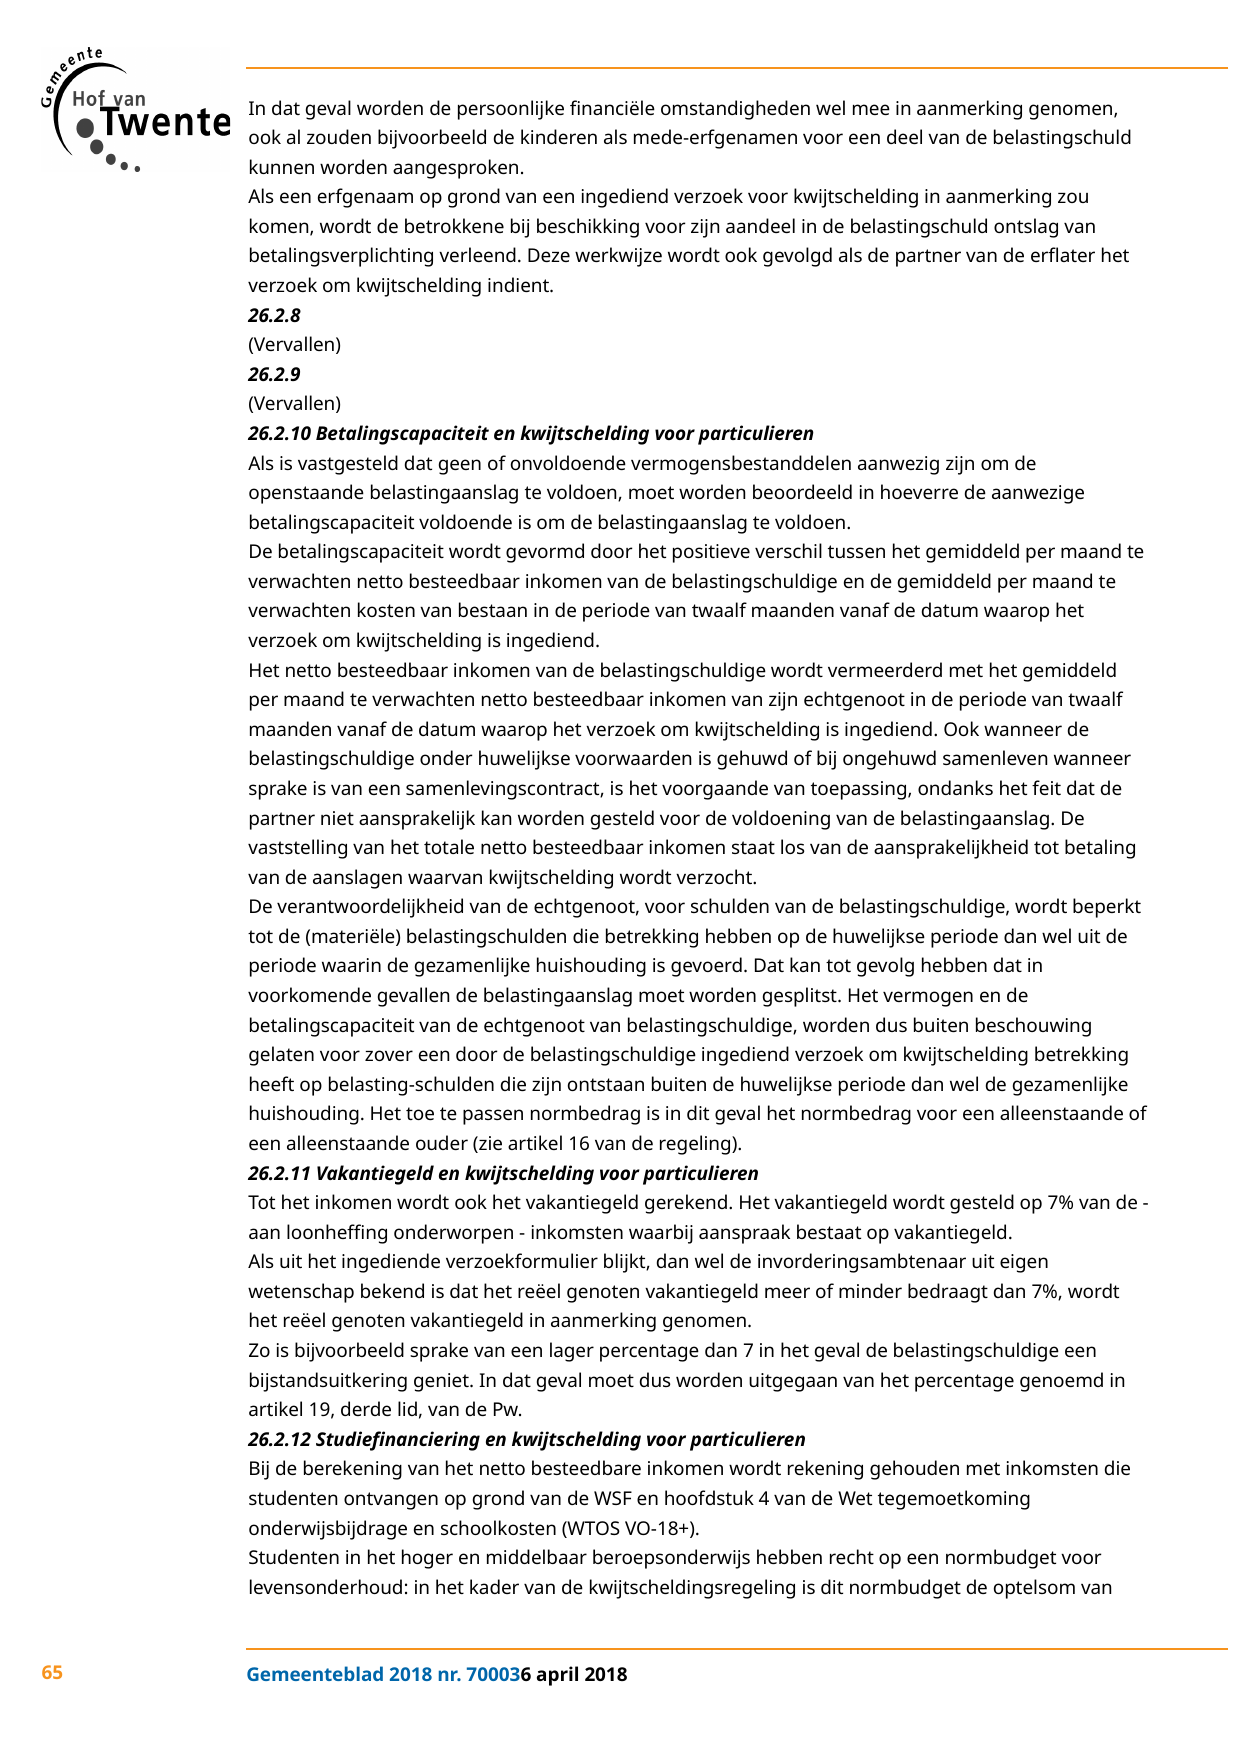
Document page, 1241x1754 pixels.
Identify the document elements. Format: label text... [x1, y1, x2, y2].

text Zo is bijvoorbeeld sprake van een lager percentage dan 7 in het geval de belastingschuldige een bijstandsuitkering geniet. In dat geval moet dus worden uitgegaan van het percentage genoemd in artikel 19, derde lid, van de Pw. [248, 1337, 1152, 1422]
text 26.2.11 Vakantiegeld en kwijtschelding voor particulieren [248, 1160, 1152, 1186]
text 26.2.12 Studiefinanciering en kwijtschelding voor particulieren [248, 1426, 1152, 1452]
text (Vervallen) [248, 391, 1152, 416]
text De verantwoordelijkheid van de echtgenoot, voor schulden van de belastingschuldige, wordt beperkt tot de (materiële) belastingschulden die betrekking hebben op de huwelijkse periode dan wel uit de periode waarin de gezamenlijke huishouding is gevoerd. Dat kan tot gevolg hebben dat in voorkomende gevallen de belastingaanslag moet worden gesplitst. Het vermogen en de betalingscapaciteit van de echtgenoot van belastingschuldige, worden dus buiten beschouwing gelaten voor zover een door de belastingschuldige ingediend verzoek om kwijtschelding betrekking heeft op belasting-schulden die zijn ontstaan buiten de huwelijkse periode dan wel de gezamenlijke huishouding. Het toe te passen normbedrag is in dit geval het normbedrag voor een alleenstaande of een alleenstaande ouder (zie artikel 16 van de regeling). [248, 893, 1152, 1156]
text Studenten in het hoger en middelbaar beroepsonderwijs hebben recht op een normbudget voor levensonderhoud: in het kader van de kwijtscheldingsregeling is dit normbudget de optelsom van [248, 1544, 1152, 1600]
text 26.2.8 [248, 302, 1152, 328]
text Als uit het ingediende verzoekformulier blijkt, dan wel de invorderingsambtenaar uit eigen wetenschap bekend is dat het reëel genoten vakantiegeld meer of minder bedraagt dan 7%, wordt het reëel genoten vakantiegeld in aanmerking genomen. [248, 1248, 1152, 1333]
text De betalingscapaciteit wordt gevormd door het positieve verschil tussen het gemiddeld per maand te verwachten netto besteedbaar inkomen van de belastingschuldige en de gemiddeld per maand te verwachten kosten van bestaan in de periode van twaalf maanden vanaf de datum waarop het verzoek om kwijtschelding is ingediend. [248, 538, 1152, 653]
text (Vervallen) [248, 331, 1152, 357]
text Bij de berekening van het netto besteedbare inkomen wordt rekening gehouden met inkomsten die studenten ontvangen op grond van de WSF en hoofdstuk 4 van de Wet tegemoetkoming onderwijsbijdrage en schoolkosten (WTOS VO-18+). [248, 1456, 1152, 1541]
text 26.2.10 Betalingscapaciteit en kwijtschelding voor particulieren [248, 420, 1152, 446]
text 26.2.9 [248, 361, 1152, 387]
text Het netto besteedbaar inkomen van de belastingschuldige wordt vermeerderd met het gemiddeld per maand te verwachten netto besteedbaar inkomen van zijn echtgenoot in de periode van twaalf maanden vanaf de datum waarop het verzoek om kwijtschelding is ingediend. Ook wanneer de belastingschuldige onder huwelijkse voorwaarden is gehuwd of bij ongehuwd samenleven wanneer sprake is van een samenlevingscontract, is het voorgaande van toepassing, ondanks het feit dat de partner niet aansprakelijk kan worden gesteld voor de voldoening van de belastingaanslag. De vaststelling van het totale netto besteedbaar inkomen staat los van de aansprakelijkheid tot betaling van de aanslagen waarvan kwijtschelding wordt verzocht. [248, 657, 1152, 890]
text Als is vastgesteld dat geen of onvoldoende vermogensbestanddelen aanwezig zijn om de openstaande belastingaanslag te voldoen, moet worden beoordeeld in hoeverre de aanwezige betalingscapaciteit voldoende is om de belastingaanslag te voldoen. [248, 450, 1152, 535]
text Tot het inkomen wordt ook het vakantiegeld gerekend. Het vakantiegeld wordt gesteld op 7% van de - aan loonheffing onderworpen - inkomsten waarbij aanspraak bestaat op vakantiegeld. [248, 1189, 1152, 1245]
text In dat geval worden de persoonlijke financiële omstandigheden wel mee in aanmerking genomen, ook al zouden bijvoorbeeld de kinderen als mede-erfgenamen voor een deel van de belastingschuld kunnen worden aangesproken. [248, 95, 1152, 180]
picture [41, 47, 231, 172]
text Als een erfgenaam op grond van een ingediend verzoek voor kwijtschelding in aanmerking zou komen, wordt de betrokkene bij beschikking voor zijn aandeel in de belastingschuld ontslag van betalingsverplichting verleend. Deze werkwijze wordt ook gevolgd als de partner van de erflater het verzoek om kwijtschelding indient. [248, 183, 1152, 298]
